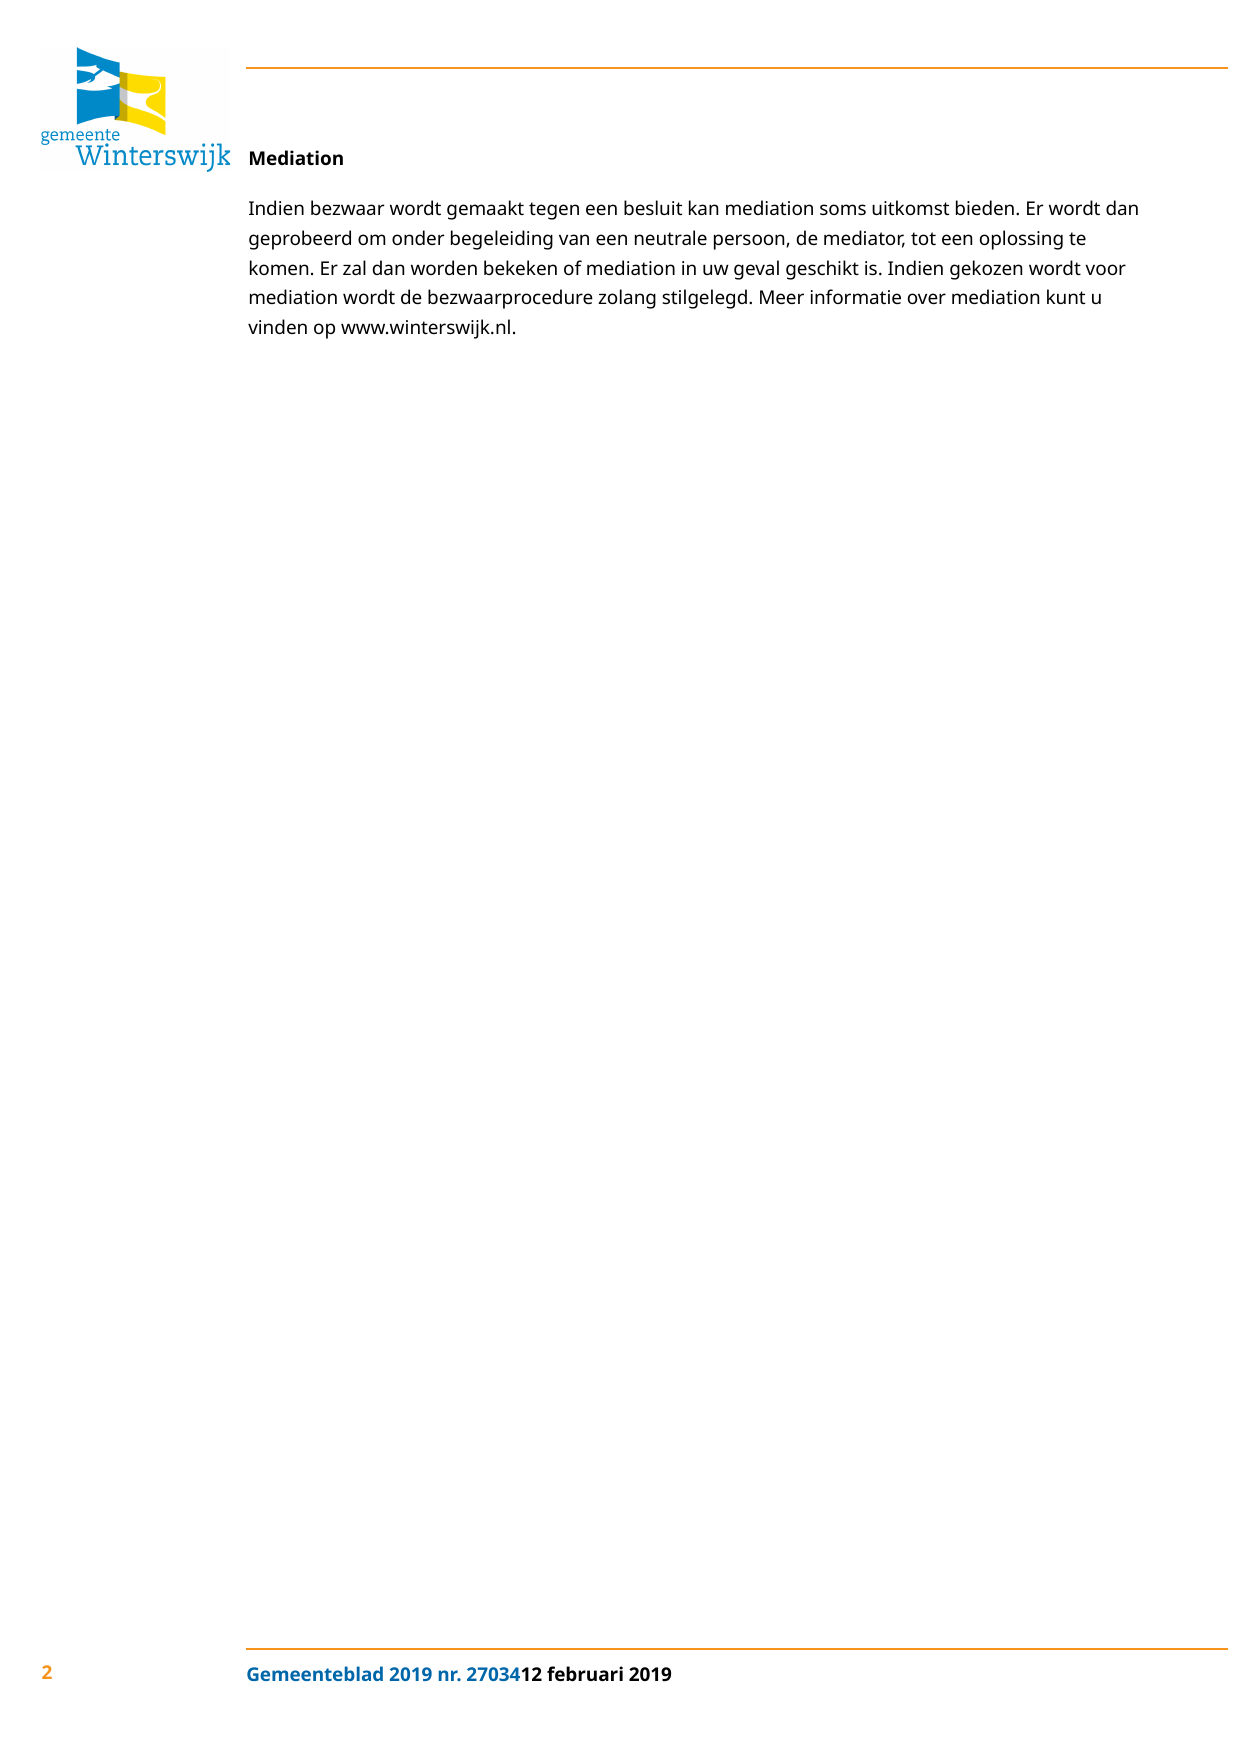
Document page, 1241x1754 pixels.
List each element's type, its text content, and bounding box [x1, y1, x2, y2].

text Mediation [248, 145, 1152, 171]
text Indien bezwaar wordt gemaakt tegen een besluit kan mediation soms uitkomst bieden. Er wordt dan geprobeerd om onder begeleiding van een neutrale persoon, de mediator, tot een oplossing te komen. Er zal dan worden bekeken of mediation in uw geval geschikt is. Indien gekozen wordt voor mediation wordt de bezwaarprocedure zolang stilgelegd. Meer informatie over mediation kunt u vinden op www.winterswijk.nl. [248, 196, 1152, 340]
picture [225, 153, 231, 162]
picture [41, 47, 231, 172]
